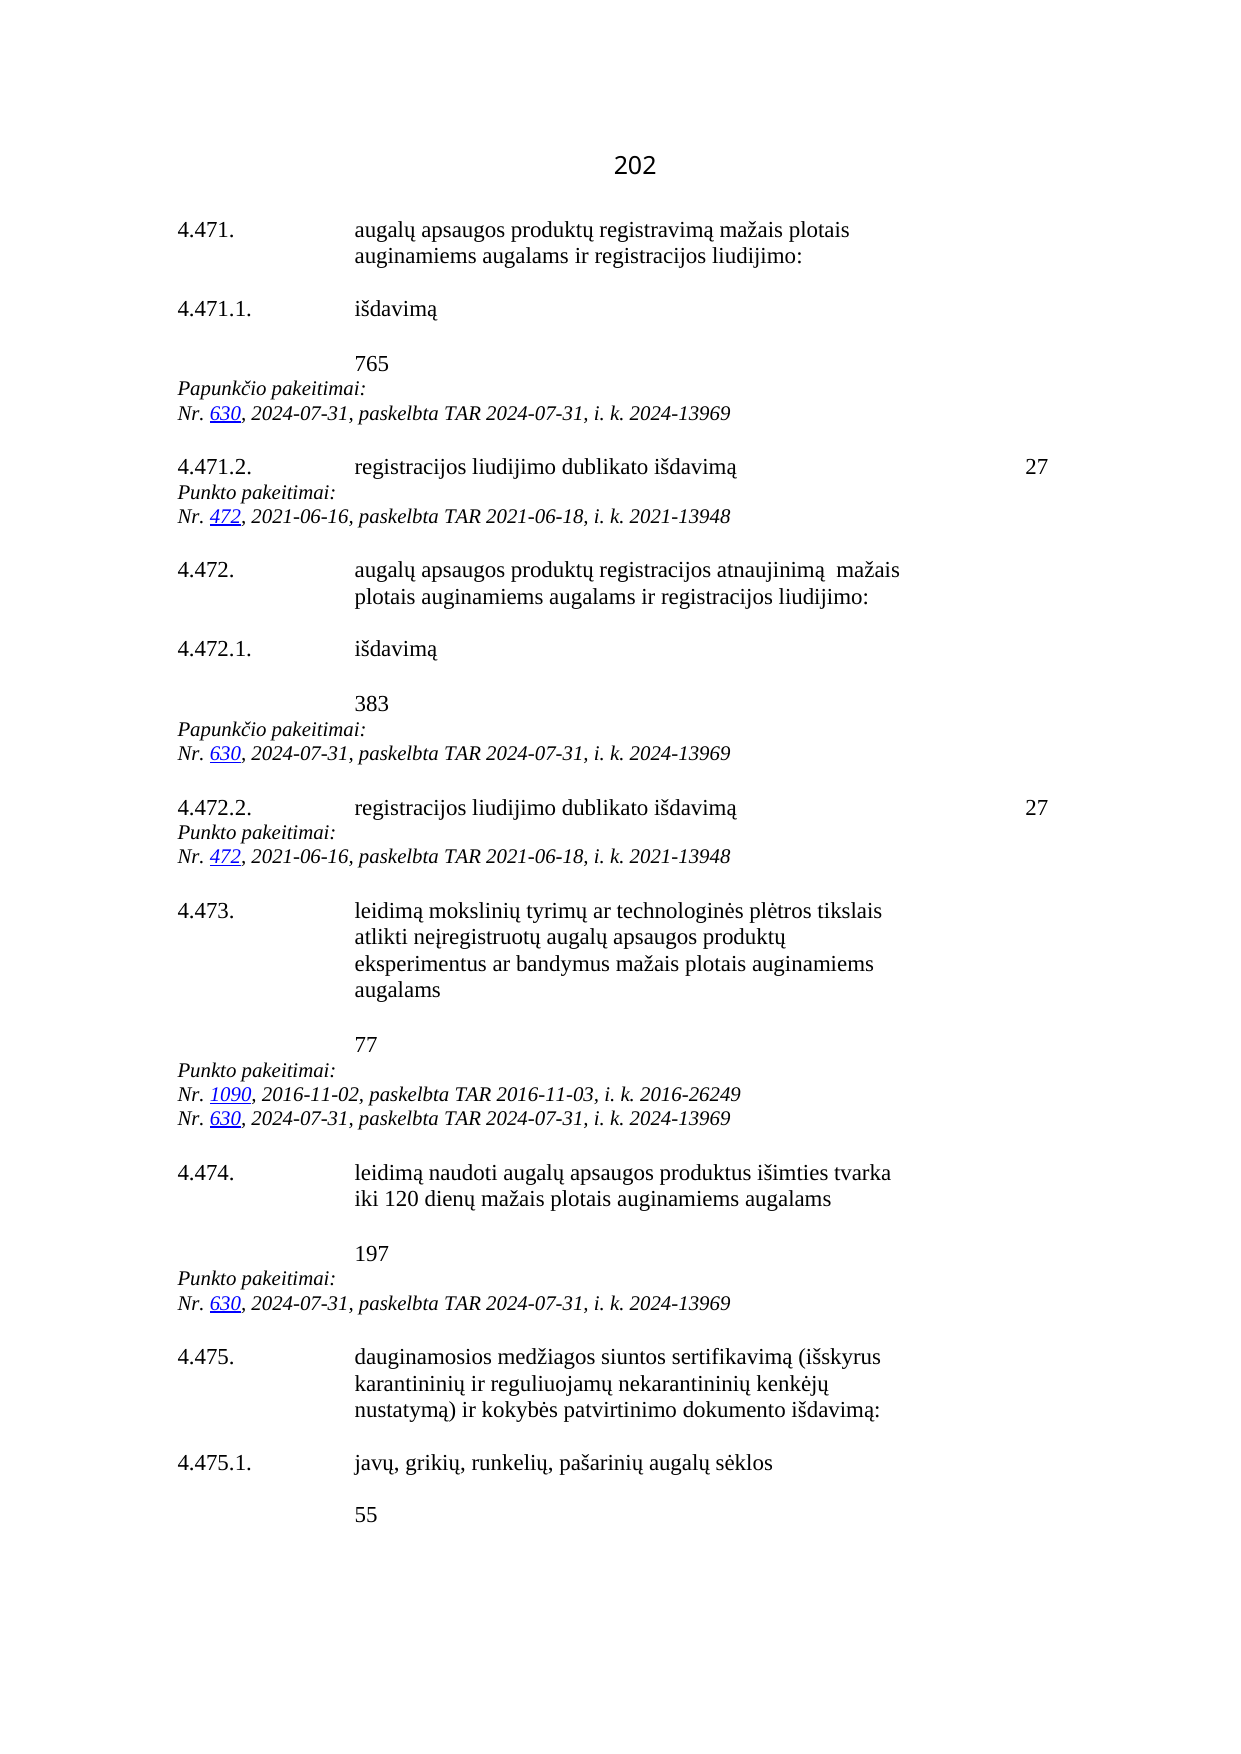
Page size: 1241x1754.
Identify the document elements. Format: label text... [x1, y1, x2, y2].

text 4.472. augalų apsaugos produktų registracijos atnaujinimą mažais plotais auginamiems augalams ir registracijos liudijimo: [177, 556, 915, 636]
text Punkto pakeitimai: [177, 1266, 1092, 1290]
text 4.472.2. registracijos liudijimo dublikato išdavimą 27 [177, 794, 1092, 820]
text 4.471.1. išdavimą 765 [177, 295, 915, 376]
text Nr. 630, 2024-07-31, paskelbta TAR 2024-07-31, i. k. 2024-13969 [177, 400, 1092, 424]
text Punkto pakeitimai: [177, 479, 1092, 504]
text 4.471.2. registracijos liudijimo dublikato išdavimą 27 [177, 453, 1092, 479]
text Papunkčio pakeitimai: [177, 376, 1092, 400]
text Punkto pakeitimai: [177, 1058, 1092, 1082]
text Nr. 472, 2021-06-16, paskelbta TAR 2021-06-18, i. k. 2021-13948 [177, 504, 1092, 528]
text 4.475. dauginamosios medžiagos siuntos sertifikavimą (išskyrus karantininių ir reguliuojamų nekarantininių kenkėjų nustatymą) ir kokybės patvirtinimo dokumento išdavimą: [177, 1343, 915, 1449]
text 4.472.1. išdavimą 383 [177, 636, 915, 717]
text Papunkčio pakeitimai: [177, 717, 1092, 741]
text Nr. 1090, 2016-11-02, paskelbta TAR 2016-11-03, i. k. 2016-26249 [177, 1082, 1092, 1106]
text 4.475.1. javų, grikių, runkelių, pašarinių augalų sėklos 55 [177, 1449, 915, 1528]
text 4.471. augalų apsaugos produktų registravimą mažais plotais auginamiems augalams ir registracijos liudijimo: [177, 216, 915, 295]
text 4.474. leidimą naudoti augalų apsaugos produktus išimties tvarka iki 120 dienų mažais plotais auginamiems augalams 197 [177, 1158, 915, 1266]
text Nr. 472, 2021-06-16, paskelbta TAR 2021-06-18, i. k. 2021-13948 [177, 844, 1092, 868]
text Punkto pakeitimai: [177, 820, 1092, 844]
text Nr. 630, 2024-07-31, paskelbta TAR 2024-07-31, i. k. 2024-13969 [177, 741, 1092, 765]
text Nr. 630, 2024-07-31, paskelbta TAR 2024-07-31, i. k. 2024-13969 [177, 1106, 1092, 1130]
text 4.473. leidimą mokslinių tyrimų ar technologinės plėtros tikslais atlikti neįregistruotų augalų apsaugos produktų eksperimentus ar bandymus mažais plotais auginamiems augalams 77 [177, 897, 915, 1058]
text Nr. 630, 2024-07-31, paskelbta TAR 2024-07-31, i. k. 2024-13969 [177, 1290, 1092, 1314]
